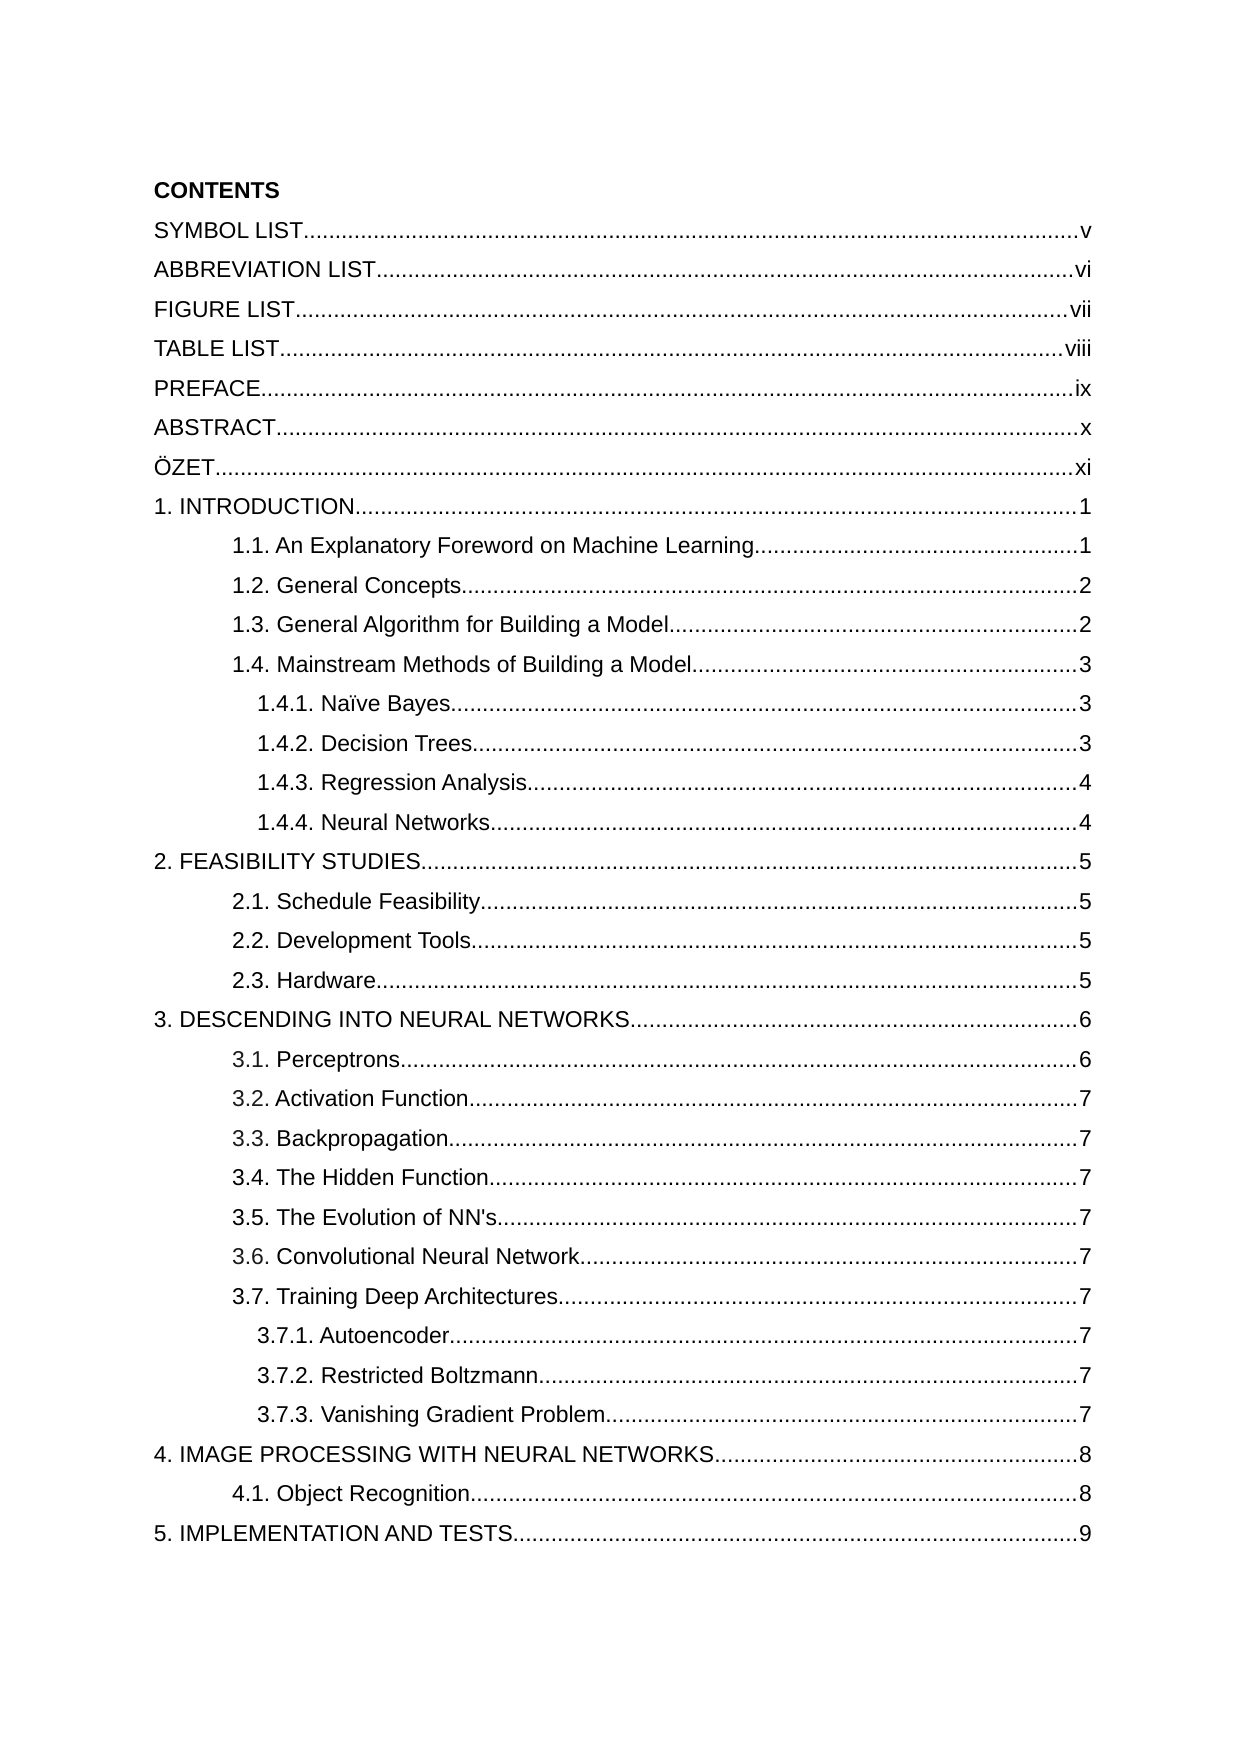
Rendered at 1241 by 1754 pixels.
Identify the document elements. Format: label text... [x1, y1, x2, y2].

text 3.7. Training Deep Architectures 7 [232, 1283, 1092, 1309]
text ÖZET xi [154, 453, 1092, 480]
text FIGURE LIST vii [154, 296, 1092, 322]
text 3.1. Perceptrons 6 [232, 1046, 1092, 1072]
text 1.4. Mainstream Methods of Building a Model 3 [232, 651, 1092, 677]
text PREFACE ix [154, 374, 1092, 401]
text 3. DESCENDING INTO NEURAL NETWORKS 6 [154, 1006, 1092, 1033]
text 3.4. The Hidden Function 7 [232, 1164, 1092, 1191]
text 1.4.2. Decision Trees 3 [257, 730, 1092, 756]
text 2.3. Hardware 5 [232, 967, 1092, 993]
text 2.1. Schedule Feasibility 5 [232, 888, 1092, 914]
text 2.2. Development Tools 5 [232, 927, 1092, 954]
text CONTENTs [154, 177, 1092, 203]
text 1.4.1. Naïve Bayes 3 [257, 690, 1092, 717]
text 1.1. An Explanatory Foreword on Machine Learning 1 [232, 532, 1092, 559]
text 1.4.4. Neural Networks 4 [257, 809, 1092, 835]
text 3.2. Activation Function 7 [232, 1085, 1092, 1112]
text 4.1. Object Recognition 8 [232, 1480, 1092, 1506]
text 3.5. The Evolution of NN's 7 [232, 1204, 1092, 1230]
text SYMBOL LIST v [154, 217, 1092, 243]
text 1. INTRODUCTION 1 [154, 493, 1092, 519]
text TABLE LIST viii [154, 335, 1092, 361]
text 3.7.3. Vanishing Gradient Problem 7 [257, 1401, 1092, 1427]
text ABBREVIATION LIST vi [154, 256, 1092, 282]
text 3.7.1. Autoencoder 7 [257, 1322, 1092, 1348]
text 1.3. General Algorithm for Building a Model 2 [232, 611, 1092, 638]
text 5. IMPLEMENTATION AND TESTS 9 [154, 1519, 1092, 1546]
text 1.4.3. Regression Analysis 4 [257, 769, 1092, 796]
text ABSTRACT x [154, 414, 1092, 440]
text 3.6. Convolutional Neural Network 7 [232, 1243, 1092, 1269]
text 2. FEASIBILITY STUDIES 5 [154, 848, 1092, 875]
text 1.2. General Concepts 2 [232, 572, 1092, 598]
text 3.3. Backpropagation 7 [232, 1125, 1092, 1151]
text 4. IMAGE PROCESSING WITH NEURAL NETWORKS 8 [154, 1441, 1092, 1467]
text 3.7.2. Restricted Boltzmann 7 [257, 1362, 1092, 1388]
